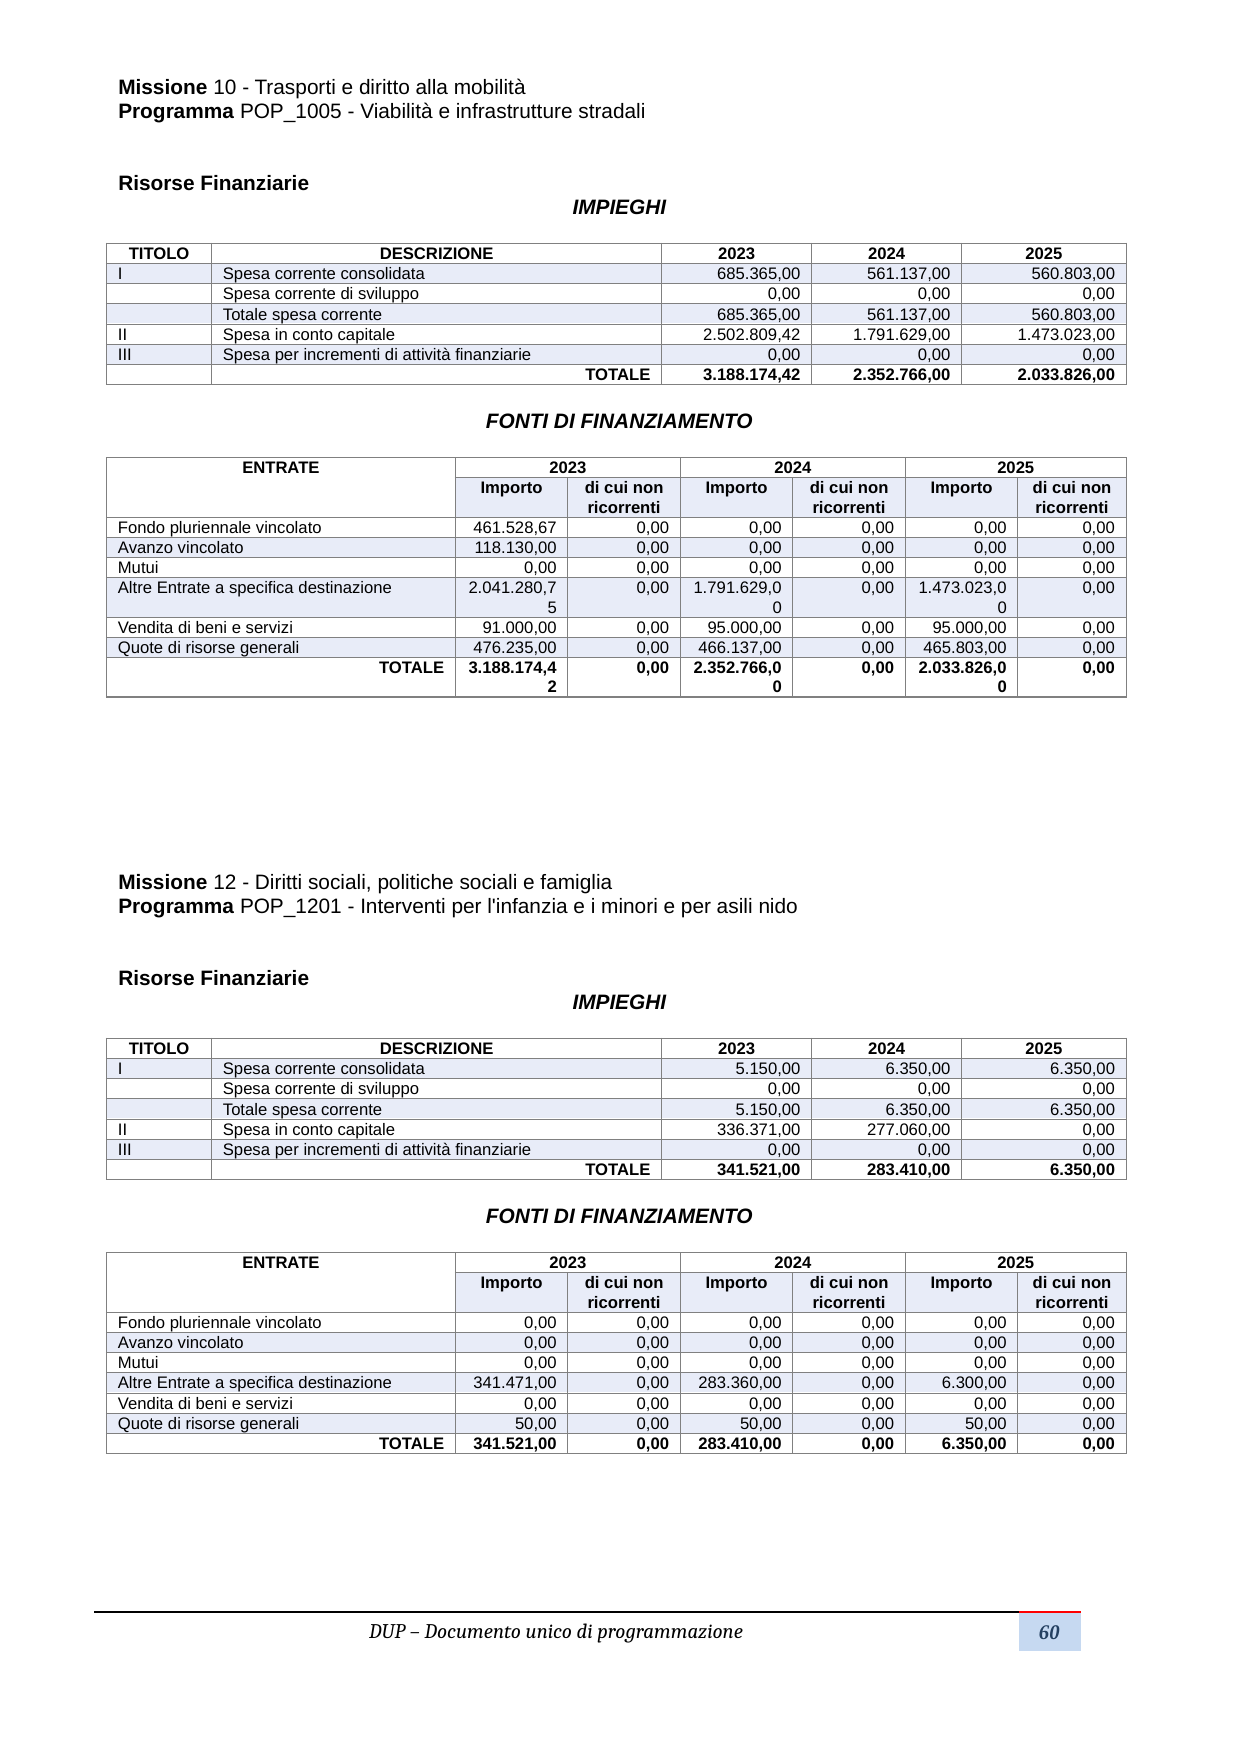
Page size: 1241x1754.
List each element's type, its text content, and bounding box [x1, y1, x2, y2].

table_cell Mutui [107, 558, 455, 577]
table_cell 560.803,00 [962, 264, 1126, 283]
table_cell 118.130,00 [456, 538, 567, 557]
table_cell 0,00 [793, 1434, 905, 1453]
table_cell 0,00 [681, 1394, 792, 1413]
table_cell Totale spesa corrente [212, 1099, 661, 1118]
table_cell 277.060,00 [812, 1120, 961, 1139]
table_header TITOLO [107, 1039, 211, 1058]
table_cell I [107, 264, 211, 283]
table_cell 0,00 [568, 518, 680, 537]
table_header ENTRATE [107, 458, 455, 517]
table_cell 0,00 [568, 1414, 680, 1433]
table_cell 336.371,00 [662, 1120, 811, 1139]
text Risorse Finanziarie [118, 171, 1122, 195]
table_cell 0,00 [1018, 1394, 1126, 1413]
table_cell 50,00 [456, 1414, 567, 1433]
table_cell 2.502.809,42 [662, 325, 811, 344]
table_cell 0,00 [906, 558, 1017, 577]
table_cell 6.350,00 [962, 1059, 1126, 1078]
text Programma POP_1005 - Viabilità e infrastrutture stradali [118, 99, 1122, 123]
table_cell II [107, 1120, 211, 1139]
table_cell 0,00 [812, 1140, 961, 1159]
table_cell Altre Entrate a specifica destinazione [107, 578, 455, 617]
table_cell Spesa corrente di sviluppo [212, 1079, 661, 1098]
table_header 2025 [962, 244, 1126, 263]
table_cell 0,00 [793, 518, 905, 537]
table_cell 91.000,00 [456, 618, 567, 637]
table_cell II [107, 325, 211, 344]
table_header 2023 [662, 1039, 811, 1058]
table_cell 0,00 [662, 1079, 811, 1098]
table_cell 0,00 [906, 518, 1017, 537]
table_cell 0,00 [906, 1394, 1017, 1413]
table_cell di cui non ricorrenti [568, 478, 680, 517]
table_cell 2.033.826,00 [962, 365, 1126, 384]
table_cell Vendita di beni e servizi [107, 618, 455, 637]
table_cell 0,00 [568, 1434, 680, 1453]
table_cell 283.410,00 [681, 1434, 792, 1453]
table_cell 0,00 [962, 345, 1126, 364]
table_header 2025 [906, 458, 1126, 477]
table_cell Importo [906, 1273, 1017, 1312]
table_cell 95.000,00 [906, 618, 1017, 637]
table_cell 5.150,00 [662, 1099, 811, 1118]
table_header 2023 [456, 1253, 680, 1272]
table_cell 0,00 [1018, 638, 1126, 657]
table_cell III [107, 1140, 211, 1159]
table_cell 6.350,00 [812, 1059, 961, 1078]
table_cell 461.528,67 [456, 518, 567, 537]
table_cell 0,00 [662, 284, 811, 303]
table_cell Fondo pluriennale vincolato [107, 518, 455, 537]
table_cell 0,00 [456, 1333, 567, 1352]
table_cell 0,00 [456, 558, 567, 577]
table_cell 1.791.629,00 [681, 578, 792, 617]
table_cell 0,00 [812, 284, 961, 303]
table_cell 1.791.629,00 [812, 325, 961, 344]
table_cell 0,00 [793, 578, 905, 617]
table_cell [107, 1099, 211, 1118]
table_cell Spesa in conto capitale [212, 325, 661, 344]
table_cell I [107, 1059, 211, 1078]
table_cell 341.521,00 [662, 1160, 811, 1179]
table_header 2024 [681, 1253, 905, 1272]
table_cell Fondo pluriennale vincolato [107, 1313, 455, 1332]
table_cell 465.803,00 [906, 638, 1017, 657]
table_header 2024 [812, 1039, 961, 1058]
table_cell 0,00 [906, 1353, 1017, 1372]
table_cell 0,00 [793, 1373, 905, 1392]
table_cell 0,00 [456, 1313, 567, 1332]
table_cell 0,00 [568, 558, 680, 577]
table_header DESCRIZIONE [212, 1039, 661, 1058]
table_cell Spesa corrente consolidata [212, 1059, 661, 1078]
table_cell 3.188.174,42 [456, 658, 567, 696]
table_cell 476.235,00 [456, 638, 567, 657]
table_cell 283.360,00 [681, 1373, 792, 1392]
table_cell 0,00 [681, 518, 792, 537]
table_cell 0,00 [568, 578, 680, 617]
table_cell Importo [681, 1273, 792, 1312]
table_cell di cui non ricorrenti [1018, 1273, 1126, 1312]
table_cell 0,00 [1018, 1373, 1126, 1392]
table_cell Avanzo vincolato [107, 1333, 455, 1352]
table_cell 6.350,00 [962, 1099, 1126, 1118]
table_cell 0,00 [568, 1313, 680, 1332]
table_cell Spesa corrente di sviluppo [212, 284, 661, 303]
table_cell 0,00 [962, 1140, 1126, 1159]
table_cell 0,00 [1018, 618, 1126, 637]
text FONTI DI FINANZIAMENTO [118, 1204, 1122, 1228]
table_cell 0,00 [681, 1333, 792, 1352]
table_cell TOTALE [107, 658, 455, 696]
table_cell [107, 284, 211, 303]
table_header TITOLO [107, 244, 211, 263]
text Missione 12 - Diritti sociali, politiche sociali e famiglia [118, 870, 1122, 894]
table_cell TOTALE [107, 1434, 455, 1453]
table_cell Quote di risorse generali [107, 638, 455, 657]
table_cell 283.410,00 [812, 1160, 961, 1179]
table_cell di cui non ricorrenti [1018, 478, 1126, 517]
table_cell 561.137,00 [812, 304, 961, 323]
table_header 2025 [906, 1253, 1126, 1272]
table_cell 0,00 [793, 1414, 905, 1433]
text Programma POP_1201 - Interventi per l'infanzia e i minori e per asili nido [118, 894, 1122, 918]
table_cell [107, 365, 211, 384]
table_cell 0,00 [568, 1353, 680, 1372]
table_cell III [107, 345, 211, 364]
table_cell 0,00 [962, 1120, 1126, 1139]
table_cell 2.352.766,00 [681, 658, 792, 696]
table_cell 0,00 [906, 1333, 1017, 1352]
table_cell 0,00 [812, 1079, 961, 1098]
text Missione 10 - Trasporti e diritto alla mobilità [118, 75, 1122, 99]
table_cell 0,00 [1018, 578, 1126, 617]
table_cell 6.350,00 [962, 1160, 1126, 1179]
table_cell 0,00 [793, 658, 905, 696]
table_cell [107, 1160, 211, 1179]
table_cell 0,00 [681, 1353, 792, 1372]
table_cell 0,00 [1018, 1353, 1126, 1372]
table_cell Totale spesa corrente [212, 304, 661, 323]
table_cell 2.352.766,00 [812, 365, 961, 384]
table_cell 0,00 [1018, 1434, 1126, 1453]
text FONTI DI FINANZIAMENTO [118, 409, 1122, 433]
table_cell 685.365,00 [662, 264, 811, 283]
table_cell 0,00 [793, 638, 905, 657]
table_cell 50,00 [906, 1414, 1017, 1433]
table_header 2023 [662, 244, 811, 263]
table_cell Altre Entrate a specifica destinazione [107, 1373, 455, 1392]
table_cell 0,00 [962, 1079, 1126, 1098]
table_cell Importo [906, 478, 1017, 517]
table_header 2023 [456, 458, 680, 477]
table_cell 0,00 [681, 1313, 792, 1332]
table_cell 1.473.023,00 [906, 578, 1017, 617]
table_cell di cui non ricorrenti [793, 478, 905, 517]
table_header 2025 [962, 1039, 1126, 1058]
table_cell 0,00 [906, 1313, 1017, 1332]
table_cell 341.521,00 [456, 1434, 567, 1453]
table_cell 6.350,00 [812, 1099, 961, 1118]
table_cell Vendita di beni e servizi [107, 1394, 455, 1413]
table_cell 0,00 [1018, 1333, 1126, 1352]
table_header 2024 [812, 244, 961, 263]
table_cell [107, 1079, 211, 1098]
table_cell Spesa per incrementi di attività finanziarie [212, 1140, 661, 1159]
table_cell 0,00 [793, 1333, 905, 1352]
table_cell 560.803,00 [962, 304, 1126, 323]
table_cell 0,00 [662, 345, 811, 364]
table_cell Spesa corrente consolidata [212, 264, 661, 283]
table_cell Importo [681, 478, 792, 517]
table_cell 6.300,00 [906, 1373, 1017, 1392]
table_cell 0,00 [568, 1373, 680, 1392]
table_cell 341.471,00 [456, 1373, 567, 1392]
table_cell 685.365,00 [662, 304, 811, 323]
table_cell 0,00 [962, 284, 1126, 303]
table_cell 0,00 [568, 1333, 680, 1352]
table_cell 1.473.023,00 [962, 325, 1126, 344]
table_cell 95.000,00 [681, 618, 792, 637]
table_cell 0,00 [1018, 518, 1126, 537]
table_cell [107, 304, 211, 323]
table_cell 0,00 [793, 618, 905, 637]
table_cell 0,00 [1018, 558, 1126, 577]
table_cell 0,00 [568, 1394, 680, 1413]
table_cell 0,00 [568, 618, 680, 637]
table_header DESCRIZIONE [212, 244, 661, 263]
table_cell Spesa in conto capitale [212, 1120, 661, 1139]
table_cell TOTALE [212, 365, 661, 384]
text IMPIEGHI [118, 990, 1122, 1014]
table_cell Importo [456, 478, 567, 517]
table_cell Spesa per incrementi di attività finanziarie [212, 345, 661, 364]
table_cell 0,00 [793, 538, 905, 557]
text IMPIEGHI [118, 195, 1122, 219]
table_cell 2.033.826,00 [906, 658, 1017, 696]
text Risorse Finanziarie [118, 966, 1122, 990]
table_cell 6.350,00 [906, 1434, 1017, 1453]
table_header 2024 [681, 458, 905, 477]
table_cell Avanzo vincolato [107, 538, 455, 557]
table_cell 0,00 [793, 1353, 905, 1372]
table_cell 0,00 [906, 538, 1017, 557]
table_header ENTRATE [107, 1253, 455, 1312]
table_cell di cui non ricorrenti [568, 1273, 680, 1312]
table_cell 3.188.174,42 [662, 365, 811, 384]
table_cell 0,00 [568, 538, 680, 557]
table_cell 0,00 [681, 558, 792, 577]
table_cell 0,00 [456, 1394, 567, 1413]
table_cell 50,00 [681, 1414, 792, 1433]
table_cell 2.041.280,75 [456, 578, 567, 617]
table_cell 466.137,00 [681, 638, 792, 657]
table_cell TOTALE [212, 1160, 661, 1179]
table_cell 0,00 [681, 538, 792, 557]
table_cell 0,00 [793, 1394, 905, 1413]
table_cell 0,00 [1018, 1414, 1126, 1433]
table_cell 0,00 [812, 345, 961, 364]
table_cell Mutui [107, 1353, 455, 1372]
table_cell 561.137,00 [812, 264, 961, 283]
table_cell 0,00 [456, 1353, 567, 1372]
table_cell 0,00 [568, 638, 680, 657]
table_cell 5.150,00 [662, 1059, 811, 1078]
table_cell 0,00 [1018, 1313, 1126, 1332]
table_cell 0,00 [1018, 538, 1126, 557]
table_cell 0,00 [568, 658, 680, 696]
table_cell 0,00 [662, 1140, 811, 1159]
table_cell 0,00 [793, 558, 905, 577]
table_cell 0,00 [1018, 658, 1126, 696]
table_cell di cui non ricorrenti [793, 1273, 905, 1312]
table_cell 0,00 [793, 1313, 905, 1332]
table_cell Importo [456, 1273, 567, 1312]
table_cell Quote di risorse generali [107, 1414, 455, 1433]
